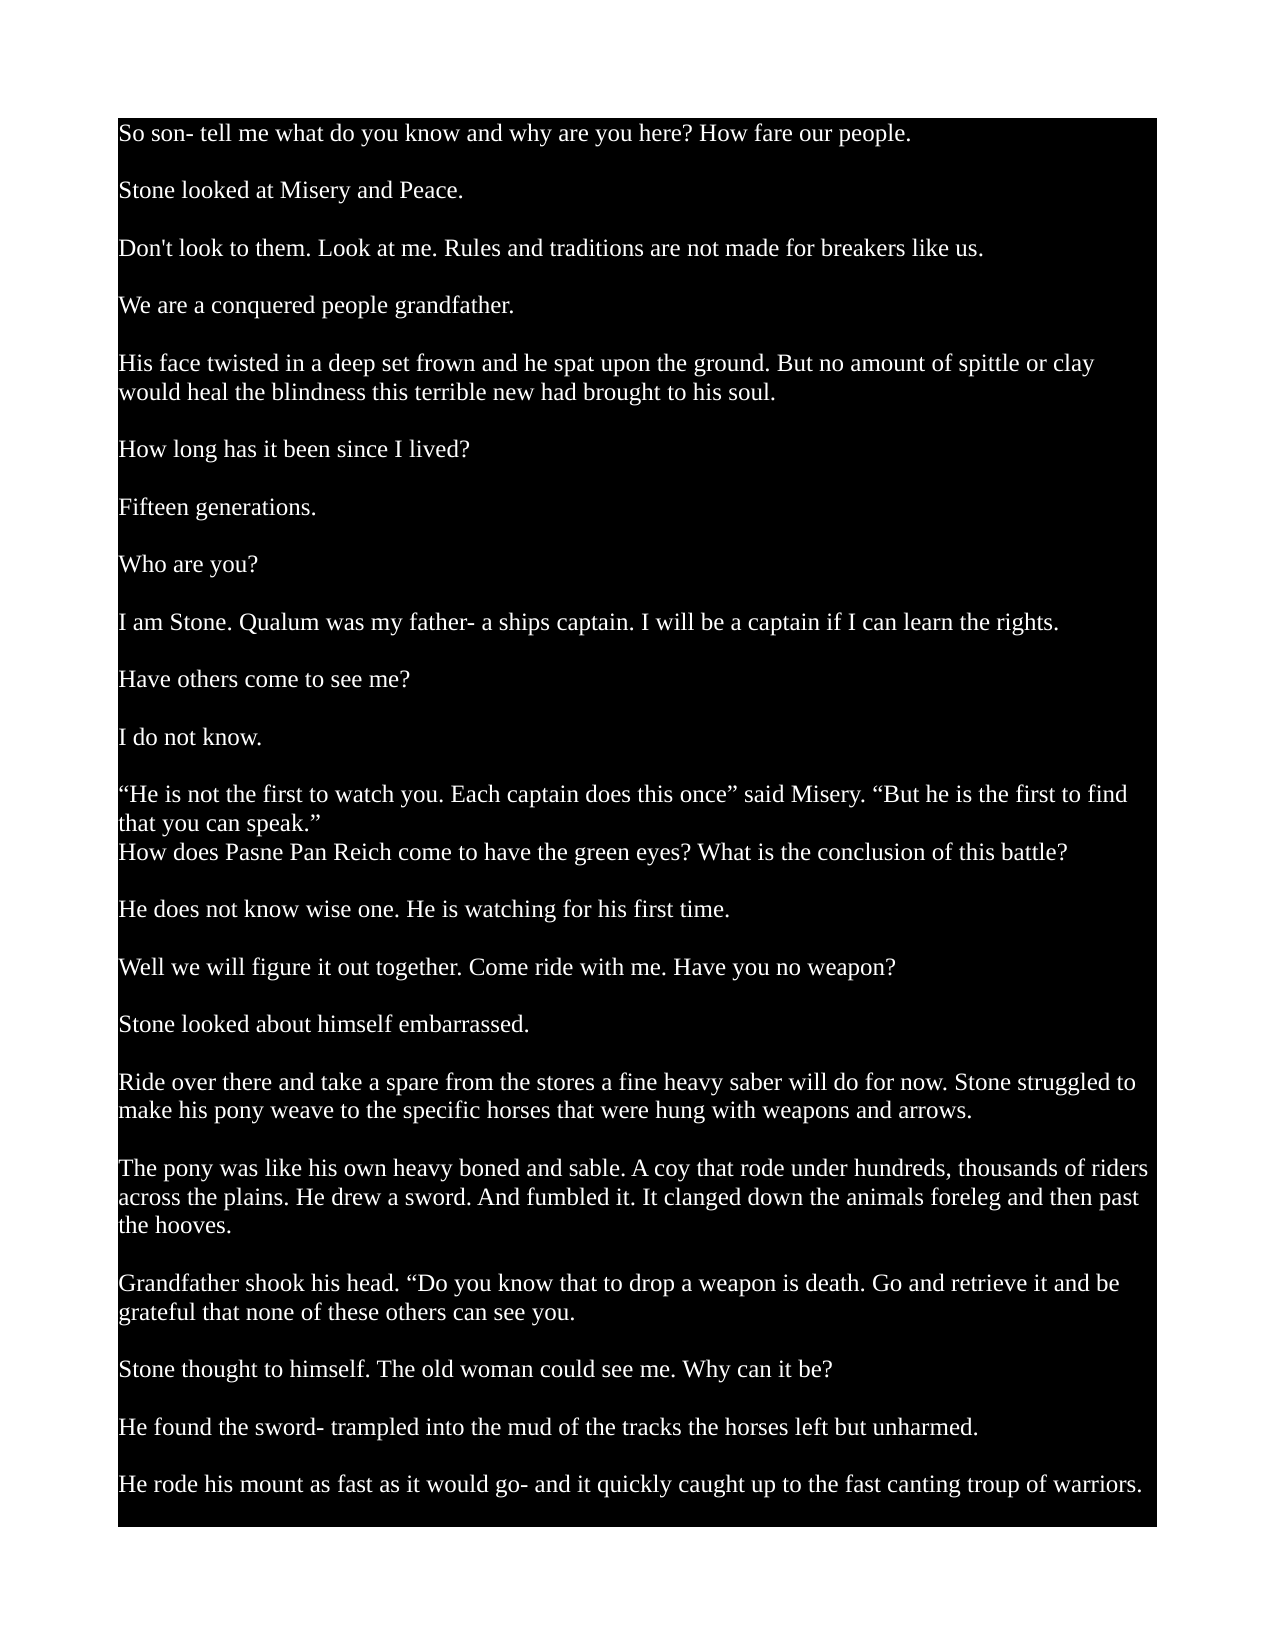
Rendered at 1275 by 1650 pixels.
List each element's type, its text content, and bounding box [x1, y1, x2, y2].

text His face twisted in a deep set frown and he spat upon the ground. But no amount of spittle or clay would heal the blindness this terrible new had brought to his soul. How long has it been since I lived? Fifteen generations. [118, 348, 1157, 521]
text We are a conquered people grandfather. [118, 291, 1157, 319]
text So son- tell me what do you know and why are you here? How fare our people. Stone looked at Misery and Peace. Don't look to them. Look at me. Rules and traditions are not made for breakers like us. [118, 118, 1157, 262]
text He found the sword- trampled into the mud of the tracks the horses left but unharmed. He rode his mount as fast as it would go- and it quickly caught up to the fast canting troup of warriors. [118, 1412, 1157, 1498]
text The pony was like his own heavy boned and sable. A coy that rode under hundreds, thousands of riders across the plains. He drew a sword. And fumbled it. It clanged down the animals foreleg and then past the hooves. Grandfather shook his head. “Do you know that to drop a weapon is death. Go and retrieve it and be grateful that none of these others can see you. Stone thought to himself. The old woman could see me. Why can it be? [118, 1153, 1157, 1412]
text Stone looked about himself embarrassed. Ride over there and take a spare from the stores a fine heavy saber will do for now. Stone struggled to make his pony weave to the specific horses that were hung with weapons and arrows. [118, 1009, 1157, 1124]
text Who are you? I am Stone. Qualum was my father- a ships captain. I will be a captain if I can learn the rights. Have others come to see me? I do not know. “He is not the first to watch you. Each captain does this once” said Misery. “But he is the first to find that you can speak.” [118, 549, 1157, 837]
text How does Pasne Pan Reich come to have the green eyes? What is the conclusion of this battle? He does not know wise one. He is watching for his first time. Well we will figure it out together. Come ride with me. Have you no weapon? [118, 837, 1157, 981]
